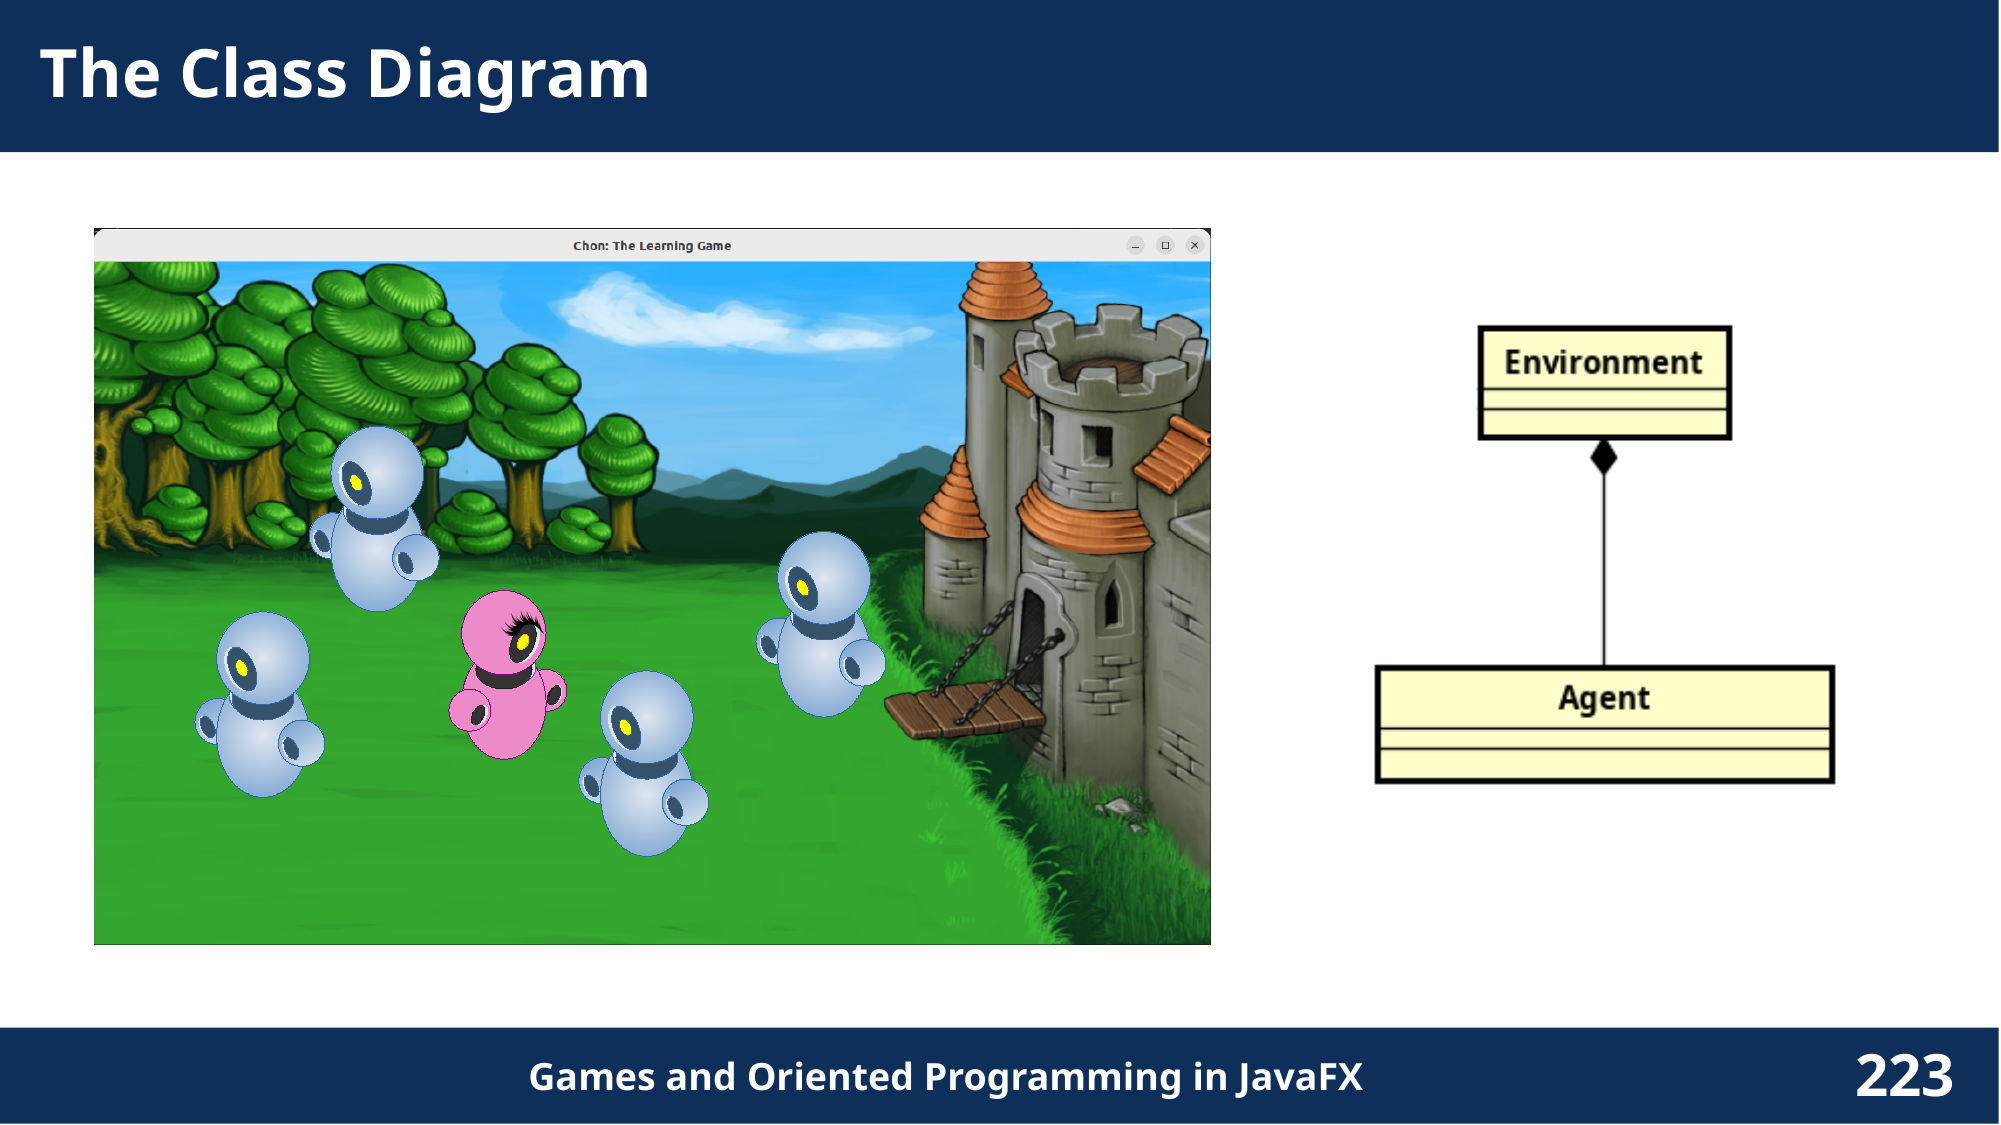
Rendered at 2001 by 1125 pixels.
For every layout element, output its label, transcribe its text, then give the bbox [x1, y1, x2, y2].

text_box The Class Diagram [25, 23, 1999, 119]
text_box [448, 590, 567, 760]
picture [94, 228, 1211, 945]
text_box [578, 670, 709, 857]
text_box [194, 611, 325, 798]
text_box [309, 426, 440, 612]
text_box [755, 531, 886, 718]
picture [1240, 245, 1965, 916]
